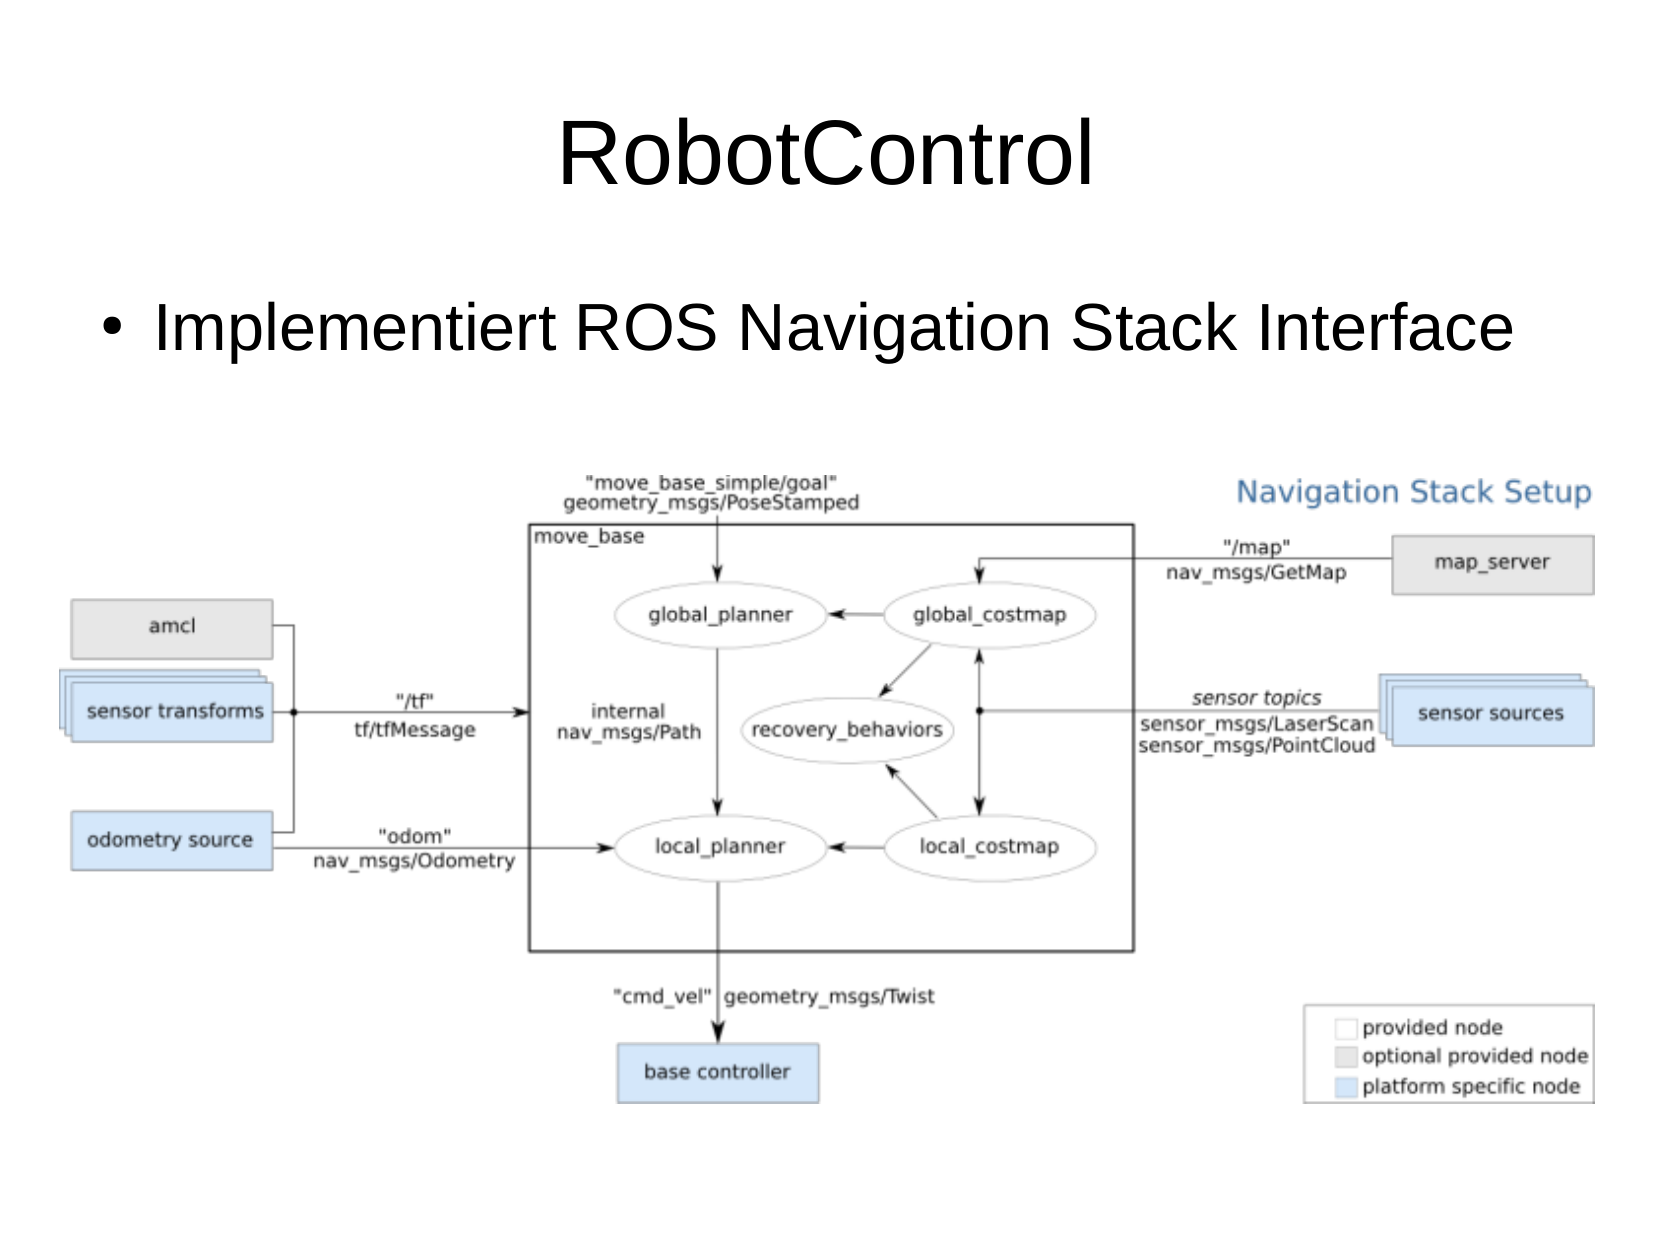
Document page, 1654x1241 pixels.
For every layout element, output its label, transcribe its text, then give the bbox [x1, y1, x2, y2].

picture [59, 475, 1595, 1104]
list Implementiert ROS Navigation Stack Interface [82, 290, 1538, 390]
title RobotControl [82, 49, 1571, 257]
